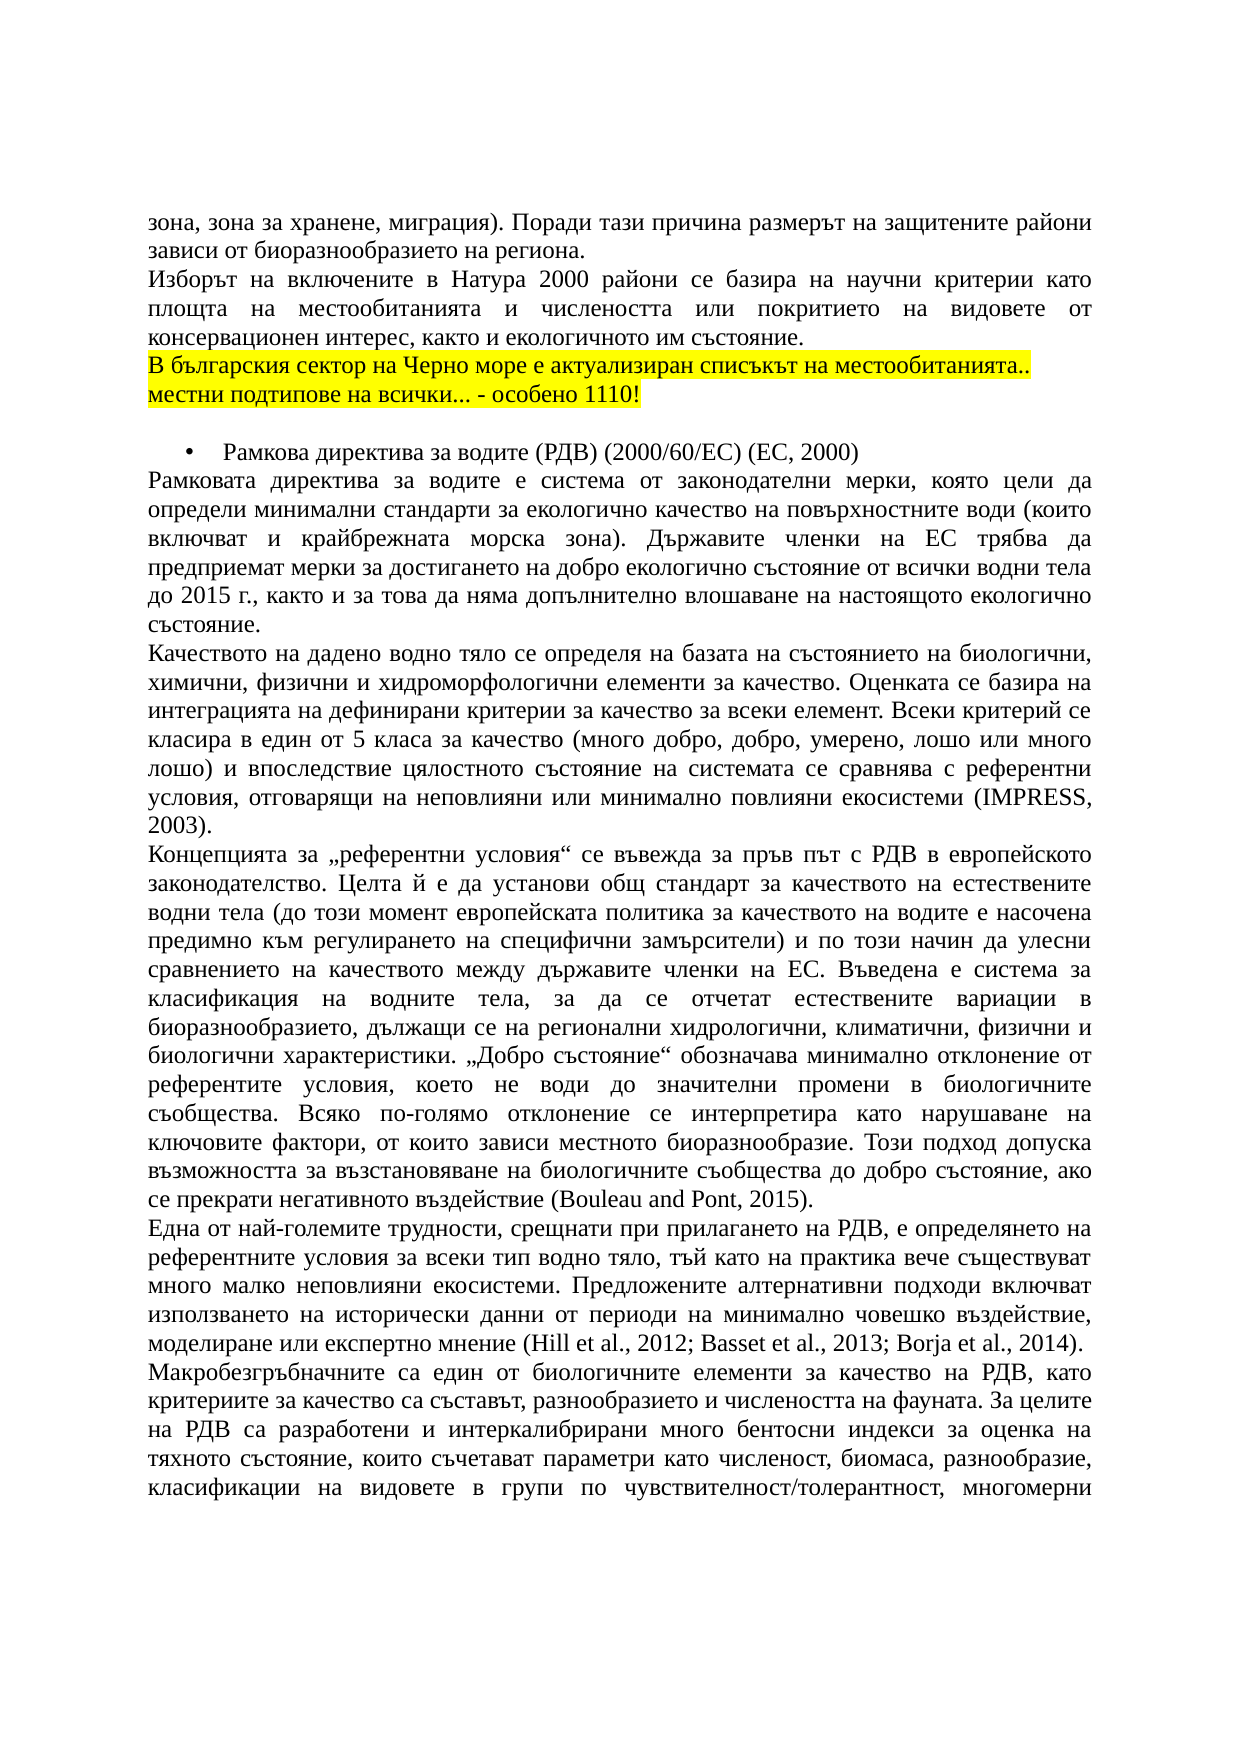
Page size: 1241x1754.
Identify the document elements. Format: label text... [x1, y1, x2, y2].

text зона, зона за хранене, миграция). Поради тази причина размерът на защитените райони зависи от биоразнообразието на региона. [148, 207, 1093, 264]
text Макробезгръбначните са един от биологичните елементи за качество на РДВ, като критериите за качество са съставът, разнообразието и числеността на фауната. За целите на РДВ са разработени и интеркалибрирани много бентосни индекси за оценка на тяхното състояние, които съчетават параметри като численост, биомаса, разнообразие, класификации на видовете в групи по чувствителност/толерантност, многомерни [148, 1357, 1093, 1500]
text Изборът на включените в Натура 2000 райони се базира на научни критерии като площта на местообитанията и числеността или покритието на видовете от консервационен интерес, както и екологичното им състояние. [148, 264, 1093, 350]
text местни подтипове на всички... - особено 1110! [148, 379, 1093, 408]
text Една от най-големите трудности, срещнати при прилагането на РДВ, е определянето на референтните условия за всеки тип водно тяло, тъй като на практика вече съществуват много малко неповлияни екосистеми. Предложените алтернативни подходи включват използването на исторически данни от периоди на минимално човешко въздействие, моделиране или експертно мнение (Hill et al., 2012; Basset et al., 2013; Borja et al., 2014). [148, 1213, 1093, 1357]
text Концепцията за „референтни условия“ се въвежда за пръв път с РДВ в европейското законодателство. Целта й е да установи общ стандарт за качеството на естествените водни тела (до този момент европейската политика за качеството на водите е насочена предимно към регулирането на специфични замърсители) и по този начин да улесни сравнението на качеството между държавите членки на ЕС. Въведена е система за класификация на водните тела, за да се отчетат естествените вариации в биоразнообразието, дължащи се на регионални хидрологични, климатични, физични и биологични характеристики. „Добро състояние“ обозначава минимално отклонение от референтите условия, което не води до значителни промени в биологичните съобщества. Всяко по-голямо отклонение се интерпретира като нарушаване на ключовите фактори, от които зависи местното биоразнообразие. Този подход допуска възможността за възстановяване на биологичните съобщества до добро състояние, ако се прекрати негативното въздействие (Bouleau and Pont, 2015). [148, 839, 1093, 1213]
list Рамкова директива за водите (РДВ) (2000/60/EC) (EC, 2000) [185, 437, 1093, 465]
text Качеството на дадено водно тяло се определя на базата на състоянието на биологични, химични, физични и хидроморфологични елементи за качество. Оценката се базира на интеграцията на дефинирани критерии за качество за всеки елемент. Всеки критерий се класира в един от 5 класа за качество (много добро, добро, умерено, лошо или много лошо) и впоследствие цялостното състояние на системата се сравнява с референтни условия, отговарящи на неповлияни или минимално повлияни екосистеми (IMPRESS, 2003). [148, 638, 1093, 839]
text Рамковата директива за водите е система от законодателни мерки, която цели да определи минимални стандарти за екологично качество на повърхностните води (които включват и крайбрежната морска зона). Държавите членки на ЕС трябва да предприемат мерки за достигането на добро екологично състояние от всички водни тела до 2015 г., както и за това да няма допълнително влошаване на настоящото екологично състояние. [148, 465, 1093, 638]
text В българския сектор на Черно море е актуализиран списъкът на местообитанията.. [148, 350, 1093, 379]
